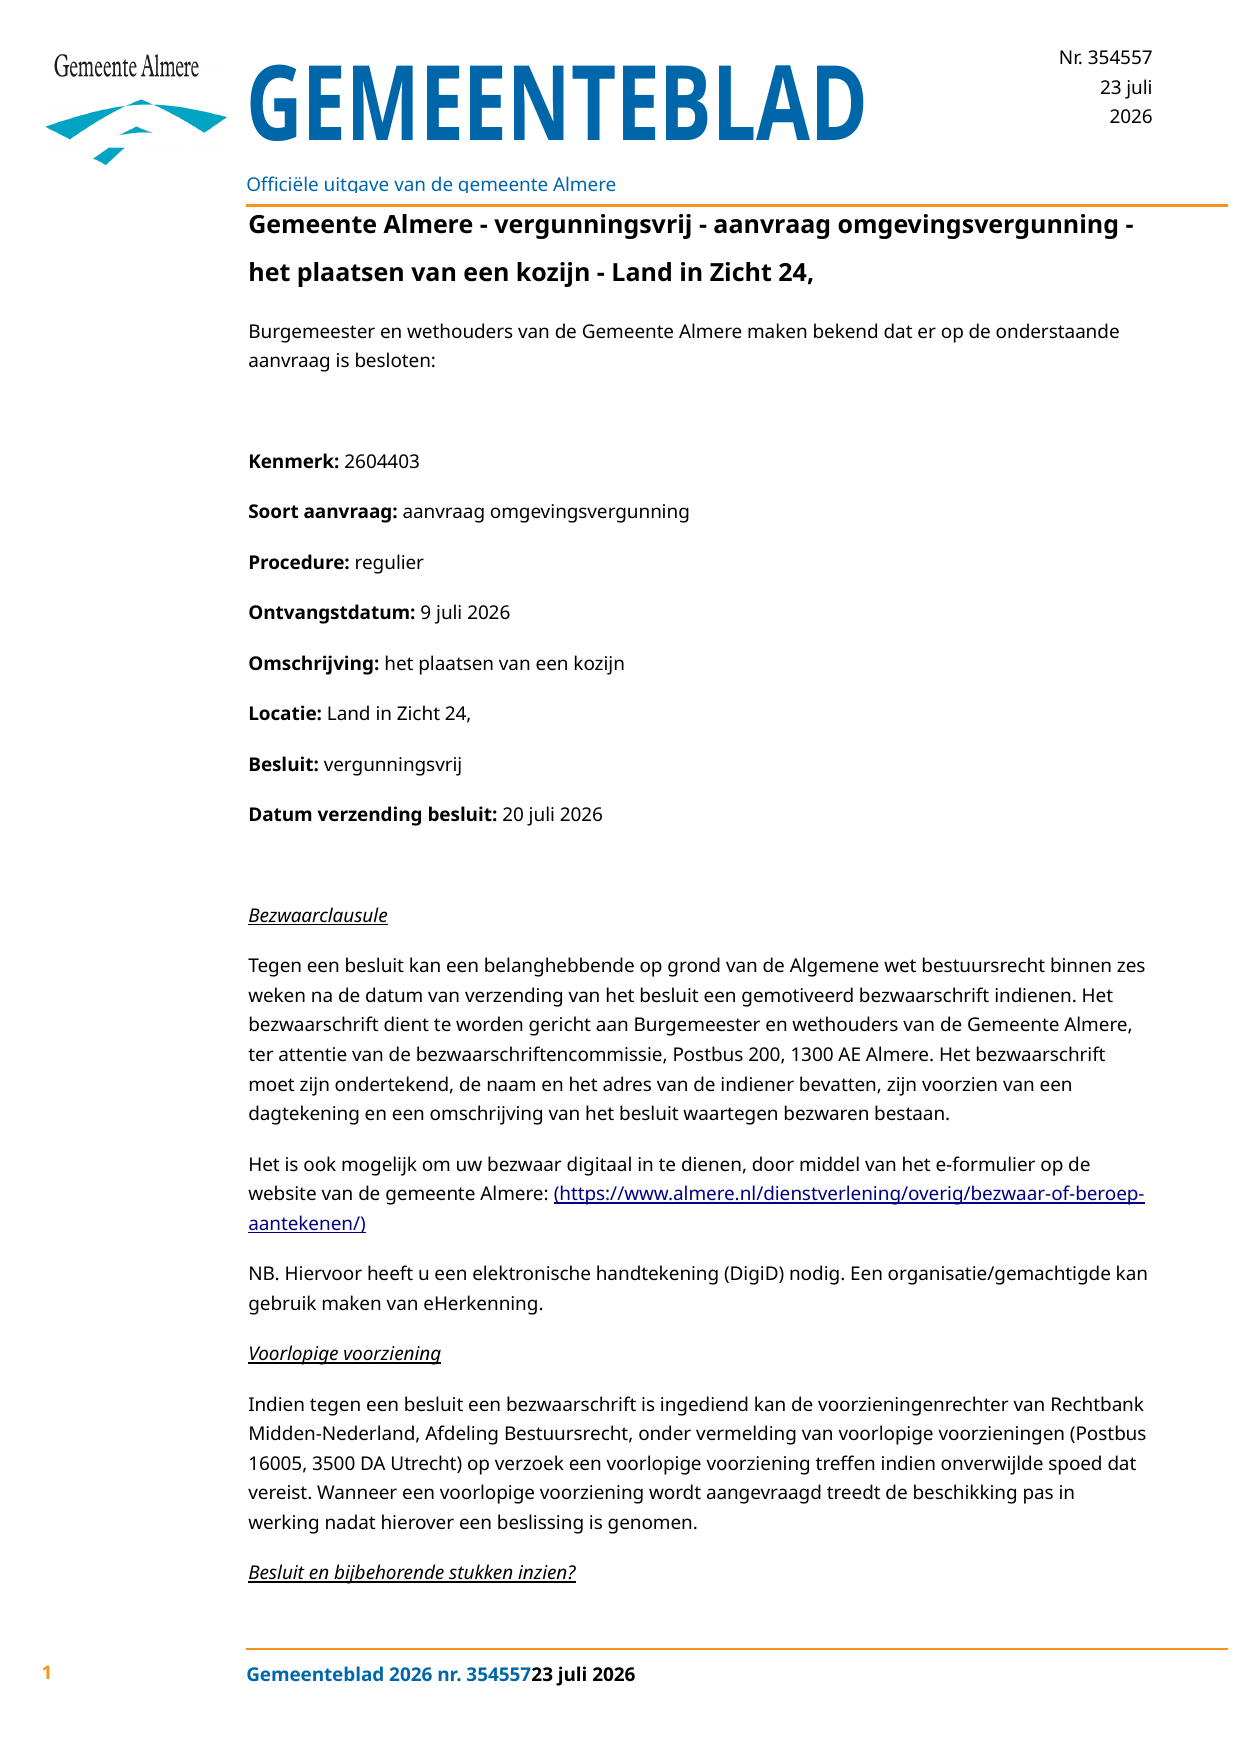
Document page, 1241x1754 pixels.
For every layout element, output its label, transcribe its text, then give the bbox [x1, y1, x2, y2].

text Kenmerk: 2604403 [248, 448, 1152, 474]
picture [41, 47, 231, 172]
text Besluit en bijbehorende stukken inzien? [248, 1559, 1152, 1585]
text Soort aanvraag: aanvraag omgevingsvergunning [248, 499, 1152, 524]
text Procedure: regulier [248, 549, 1152, 575]
text Ontvangstdatum: 9 juli 2026 [248, 599, 1152, 625]
text Burgemeester en wethouders van de Gemeente Almere maken bekend dat er op de onderstaande aanvraag is besloten: [248, 318, 1152, 373]
text Gemeente Almere - vergunningsvrij - aanvraag omgevingsvergunning - het plaatsen van een kozijn - Land in Zicht 24, [248, 207, 1152, 288]
text Voorlopige voorziening [248, 1340, 1152, 1366]
text Tegen een besluit kan een belanghebbende op grond van de Algemene wet bestuursrecht binnen zes weken na de datum van verzending van het besluit een gemotiveerd bezwaarschrift indienen. Het bezwaarschrift dient te worden gericht aan Burgemeester en wethouders van de Gemeente Almere, ter attentie van de bezwaarschriftencommissie, Postbus 200, 1300 AE Almere. Het bezwaarschrift moet zijn ondertekend, de naam en het adres van de indiener bevatten, zijn voorzien van een dagtekening en een omschrijving van het besluit waartegen bezwaren bestaan. [248, 952, 1152, 1126]
text Datum verzending besluit: 20 juli 2026 [248, 801, 1152, 827]
text Het is ook mogelijk om uw bezwaar digitaal in te dienen, door middel van het e-formulier op de website van de gemeente Almere: (https://www.almere.nl/dienstverlening/overig/bezwaar-of-beroep-aantekenen/) [248, 1151, 1152, 1236]
text Indien tegen een besluit een bezwaarschrift is ingediend kan de voorzieningenrechter van Rechtbank Midden-Nederland, Afdeling Bestuursrecht, onder vermelding van voorlopige voorzieningen (Postbus 16005, 3500 DA Utrecht) op verzoek een voorlopige voorziening treffen indien onverwijlde spoed dat vereist. Wanneer een voorlopige voorziening wordt aangevraagd treedt de beschikking pas in werking nadat hierover een beslissing is genomen. [248, 1391, 1152, 1535]
text Locatie: Land in Zicht 24, [248, 700, 1152, 726]
text NB. Hiervoor heeft u een elektronische handtekening (DigiD) nodig. Een organisatie/gemachtigde kan gebruik maken van eHerkenning. [248, 1260, 1152, 1316]
text Besluit: vergunningsvrij [248, 751, 1152, 777]
text Omschrijving: het plaatsen van een kozijn [248, 650, 1152, 676]
text Bezwaarclausule [248, 902, 1152, 928]
